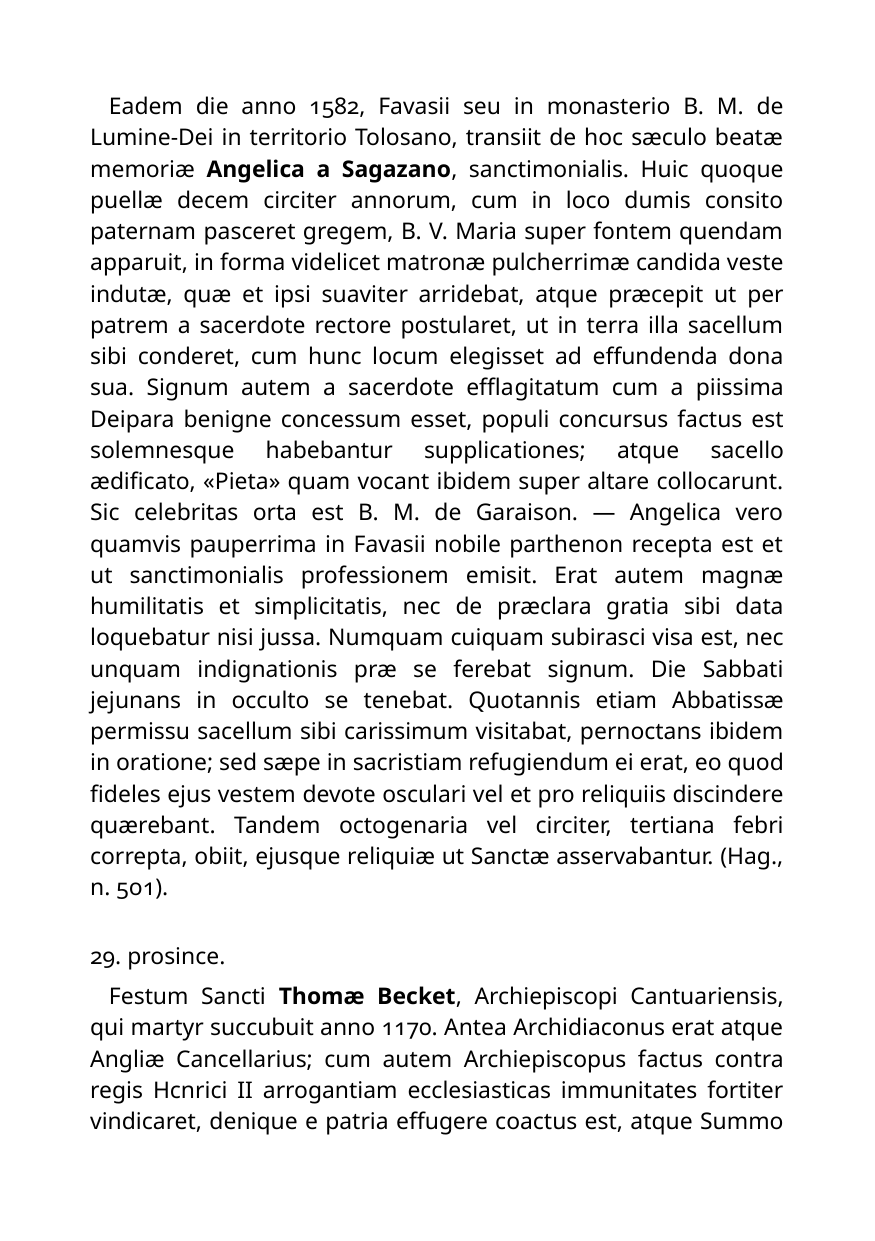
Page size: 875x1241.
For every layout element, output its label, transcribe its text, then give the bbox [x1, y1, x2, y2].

text 29. prosince. [90, 940, 784, 971]
text Eadem die anno 1582, Favasii seu in monasterio B. M. de Lumine-Dei in territorio Tolosano, transiit de hoc sæculo beatæ memoriæ Angelica a Sagazano, sanctimonialis. Huic quoque puellæ decem circiter annorum, cum in loco dumis consito paternam pasceret gregem, B. V. Maria super fontem quendam apparuit, in forma videlicet matronæ pulcherrimæ candida veste indutæ, quæ et ipsi suaviter arridebat, atque præcepit ut per patrem a sacerdote rectore postularet, ut in terra illa sacellum sibi conderet, cum hunc locum elegisset ad effundenda dona sua. Signum autem a sacerdote effla­gitatum cum a piissima Deipara benigne concessum esset, populi concursus factus est solemnesque habebantur supplica­tiones; atque sacello ædificato, «Pieta» quam vocant ibidem super altare collocarunt. Sic celebritas orta est B. M. de Garaison. — Angelica vero quamvis pauperrima in Favasii nobile parthenon recepta est et ut sanctimonialis professionem emisit. Erat autem magnæ humilitatis et simplicitatis, nec de præclara gratia sibi data loquebatur nisi jussa. Numquam cuiquam subirasci visa est, nec unquam indignationis præ se ferebat signum. Die Sabbati jejunans in occulto se tenebat. Quotannis etiam Abbatissæ permissu sacellum sibi carissimum visitabat, pernoctans ibidem in oratione; sed sæpe in sacristiam refugiendum ei erat, eo quod fideles ejus vestem devote osculari vel et pro reliquiis discindere quærebant. Tandem octogenaria vel circiter, tertiana febri correpta, obiit, ejusque reliquiæ ut Sanctæ asservabantur. (Hag., n. 5o1). [90, 90, 784, 902]
text Festum Sancti Thomæ Becket, Archiepiscopi Cantuariensis, qui martyr succubuit anno 1170. Antea Archidiaconus erat atque Angliæ Cancellarius; cum autem Archiepiscopus factus contra regis Hcnrici II arrogantiam ecclesiasticas immunitates fortiter vindicaret, denique e patria effugere coactus est, atque Summo [90, 980, 784, 1136]
